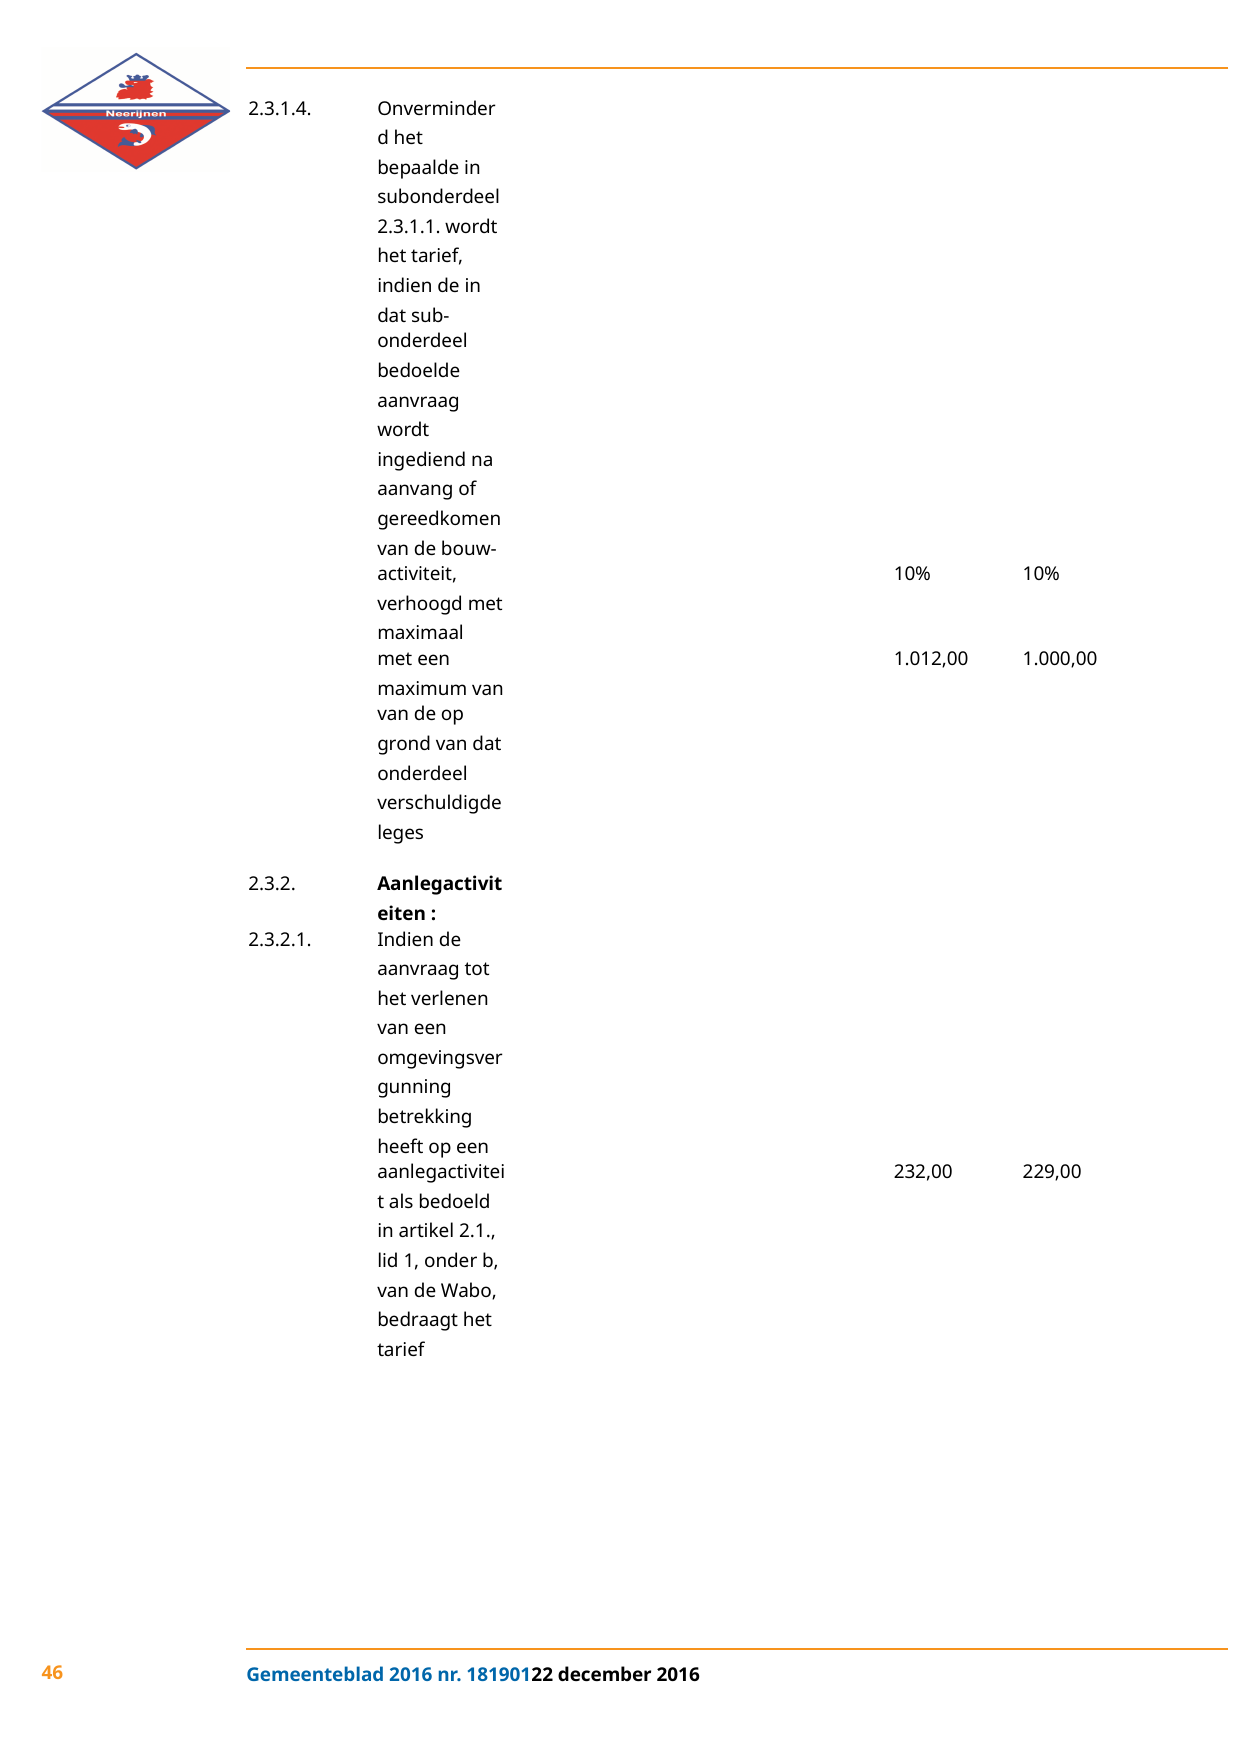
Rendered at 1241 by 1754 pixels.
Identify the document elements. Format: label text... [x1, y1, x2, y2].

table_cell [248, 328, 377, 560]
table_cell [635, 926, 764, 1158]
table_cell [1023, 701, 1152, 845]
table_cell [635, 95, 764, 328]
table_cell 2.3.1.4. [248, 95, 377, 328]
table_cell [248, 701, 377, 845]
table_cell 1.012,00 [894, 645, 1022, 701]
table_cell [764, 1159, 893, 1362]
table_cell Aanlegactiviteiten : [377, 870, 506, 926]
table_cell [506, 870, 635, 926]
picture [41, 47, 231, 172]
table_cell [248, 560, 377, 645]
table_cell [248, 1362, 377, 1387]
table_cell [248, 1159, 377, 1362]
table_cell [635, 1362, 764, 1387]
table_cell [506, 926, 635, 1158]
table_cell [506, 328, 635, 560]
table_cell [1023, 845, 1152, 870]
table_cell [635, 1159, 764, 1362]
table_cell [635, 328, 764, 560]
table_cell [377, 845, 506, 870]
table_cell activiteit, verhoogd met maximaal [377, 560, 506, 645]
table_cell [894, 95, 1022, 328]
table_cell [377, 1362, 506, 1387]
table_cell [764, 645, 893, 701]
table_cell [506, 95, 635, 328]
table_cell van de op grond van dat onderdeel verschuldigde leges [377, 701, 506, 845]
table_cell [506, 645, 635, 701]
table_cell [506, 1362, 635, 1387]
table_cell [635, 560, 764, 645]
table_cell 1.000,00 [1023, 645, 1152, 701]
table_cell [894, 845, 1022, 870]
table_cell [764, 95, 893, 328]
table_cell [1023, 1362, 1152, 1387]
table_cell [764, 1362, 893, 1387]
table_cell [764, 845, 893, 870]
table_cell [894, 926, 1022, 1158]
table_cell 2.3.2. [248, 870, 377, 926]
table_cell [635, 645, 764, 701]
table_cell onderdeel bedoelde aanvraag wordt ingediend na aanvang of gereedkomen van de bouw- [377, 328, 506, 560]
table_cell [764, 328, 893, 560]
table_cell [894, 1362, 1022, 1387]
table_cell [764, 926, 893, 1158]
table_cell met een maximum van [377, 645, 506, 701]
table_cell [506, 1159, 635, 1362]
table_cell 229,00 [1023, 1159, 1152, 1362]
table_cell [635, 870, 764, 926]
table_cell [506, 845, 635, 870]
table_cell [894, 328, 1022, 560]
table_cell Onverminderd het bepaalde in subonderdeel 2.3.1.1. wordt het tarief, indien de in dat sub- [377, 95, 506, 328]
table_cell 232,00 [894, 1159, 1022, 1362]
table_cell [764, 560, 893, 645]
table_cell [248, 845, 377, 870]
table_cell Indien de aanvraag tot het verlenen van een omgevingsvergunning betrekking heeft op een [377, 926, 506, 1158]
table_cell [894, 701, 1022, 845]
table_cell [764, 870, 893, 926]
table_cell [1023, 926, 1152, 1158]
table_cell [248, 645, 377, 701]
table_cell [894, 870, 1022, 926]
table_cell [506, 560, 635, 645]
table_cell [1023, 870, 1152, 926]
table_cell [635, 845, 764, 870]
table_cell [506, 701, 635, 845]
table_cell [1023, 95, 1152, 328]
table_cell aanlegactiviteit als bedoeld in artikel 2.1., lid 1, onder b, van de Wabo, bedraagt het tarief [377, 1159, 506, 1362]
table_cell 10% [1023, 560, 1152, 645]
table_cell [764, 701, 893, 845]
table_cell 10% [894, 560, 1022, 645]
table_cell 2.3.2.1. [248, 926, 377, 1158]
table_cell [1023, 328, 1152, 560]
table_cell [635, 701, 764, 845]
